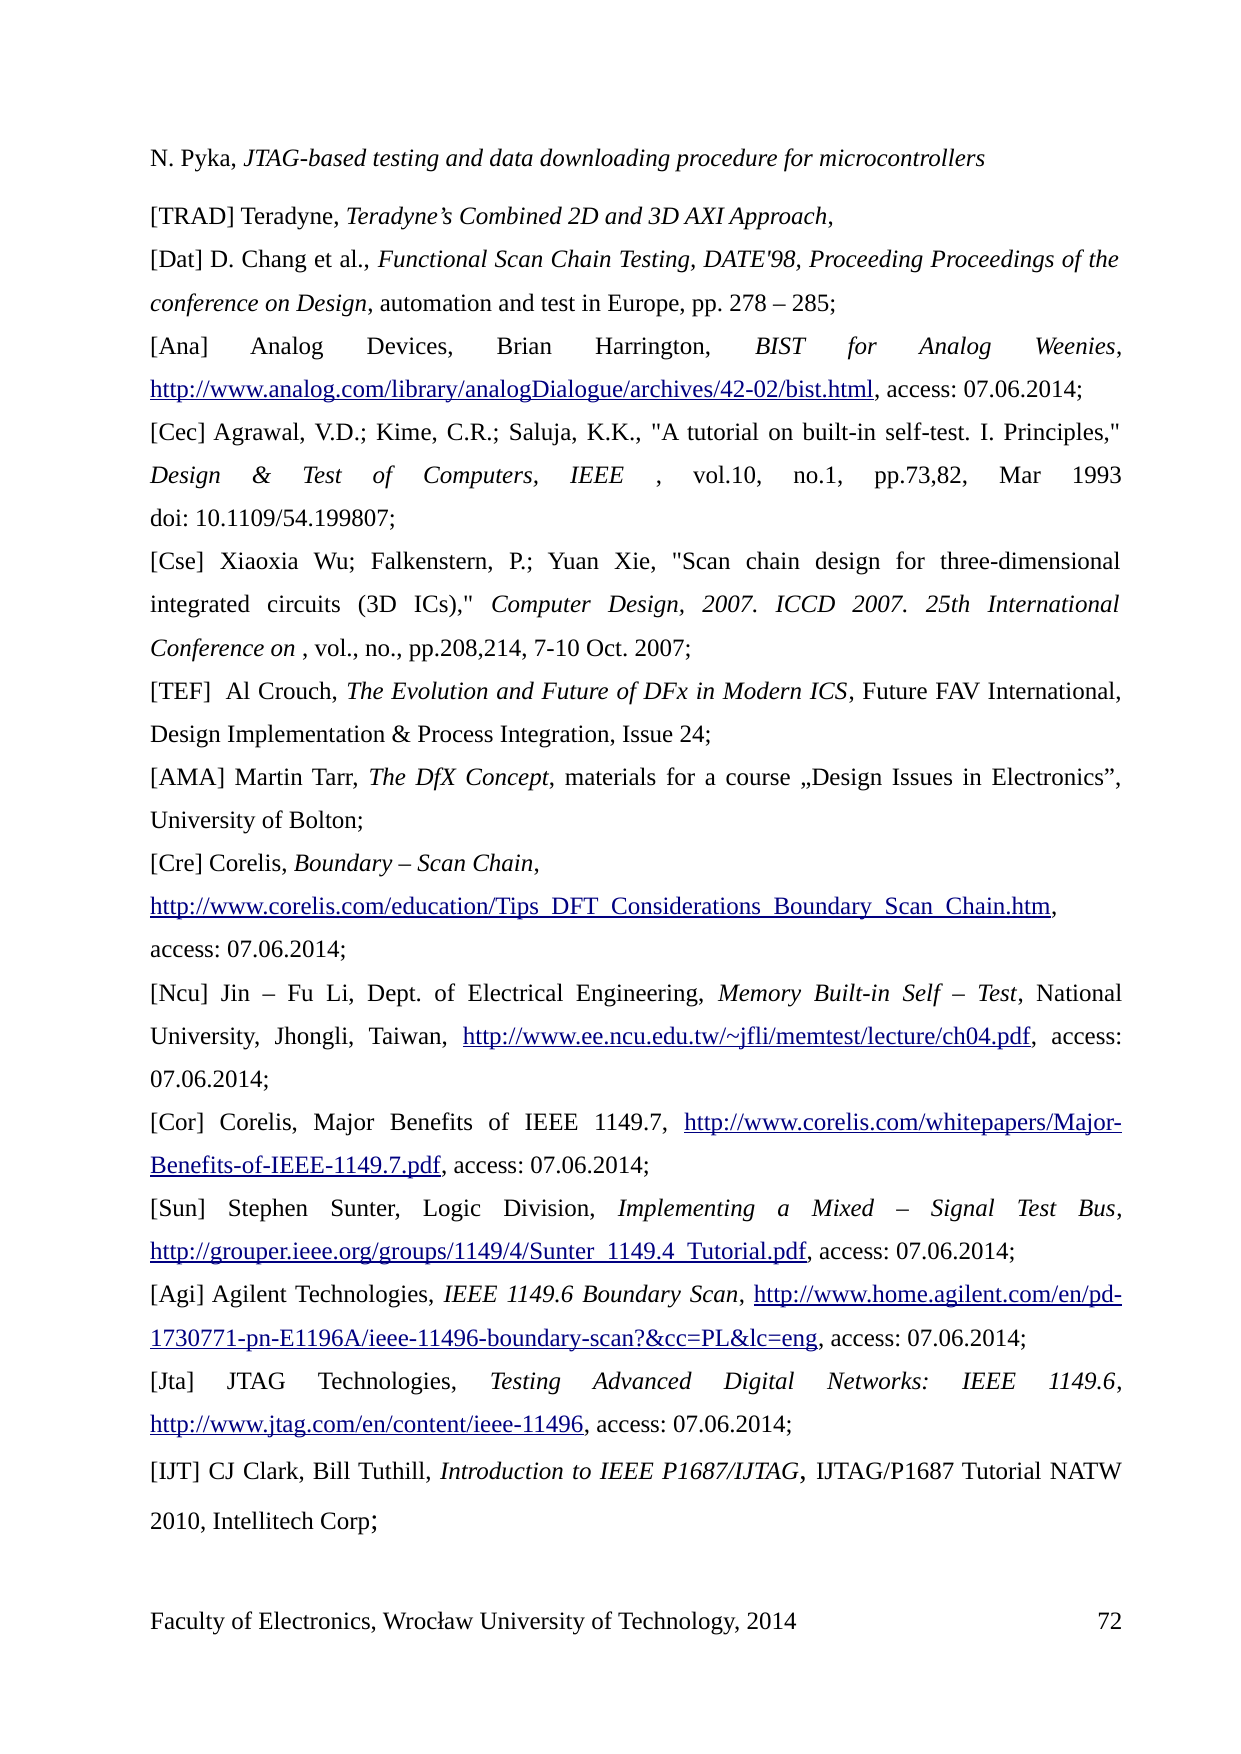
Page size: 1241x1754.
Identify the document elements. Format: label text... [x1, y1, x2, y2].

text [Dat] D. Chang et al., Functional Scan Chain Testing, DATE'98, Proceeding Proceedings of the conference on Design, automation and test in Europe, pp. 278 – 285; [150, 244, 1122, 316]
text [Ana] Analog Devices, Brian Harrington, BIST for Analog Weenies, http://www.analog.com/library/analogDialogue/archives/42-02/bist.html, access: 07.06.2014; [150, 331, 1122, 403]
text [Jta] JTAG Technologies, Testing Advanced Digital Networks: IEEE 1149.6, http://www.jtag.com/en/content/ieee-11496, access: 07.06.2014; [150, 1366, 1122, 1438]
text [Cre] Corelis, Boundary – Scan Chain, http://www.corelis.com/education/Tips_DFT_Considerations_Boundary_Scan_Chain.htm, access: 07.06.2014; [150, 848, 1122, 963]
text [Sun] Stephen Sunter, Logic Division, Implementing a Mixed – Signal Test Bus, http://grouper.ieee.org/groups/1149/4/Sunter_1149.4_Tutorial.pdf, access: 07.06.2014; [150, 1193, 1122, 1265]
text [Cse] Xiaoxia Wu; Falkenstern, P.; Yuan Xie, "Scan chain design for three-dimensional integrated circuits (3D ICs)," Computer Design, 2007. ICCD 2007. 25th International Conference on , vol., no., pp.208,214, 7-10 Oct. 2007; [150, 546, 1122, 661]
text [IJT] CJ Clark, Bill Tuthill, Introduction to IEEE P1687/IJTAG, IJTAG/P1687 Tutorial NATW 2010, Intellitech Corp; [150, 1452, 1122, 1536]
text [AMA] Martin Tarr, The DfX Concept, materials for a course „Design Issues in Electronics”, University of Bolton; [150, 762, 1122, 834]
text [Cor] Corelis, Major Benefits of IEEE 1149.7, http://www.corelis.com/whitepapers/Major-Benefits-of-IEEE-1149.7.pdf, access: 07.06.2014; [150, 1107, 1122, 1179]
text [Ncu] Jin – Fu Li, Dept. of Electrical Engineering, Memory Built-in Self – Test, National University, Jhongli, Taiwan, http://www.ee.ncu.edu.tw/~jfli/memtest/lecture/ch04.pdf, access: 07.06.2014; [150, 978, 1122, 1093]
text [Agi] Agilent Technologies, IEEE 1149.6 Boundary Scan, http://www.home.agilent.com/en/pd-1730771-pn-E1196A/ieee-11496-boundary-scan?&cc=PL&lc=eng, access: 07.06.2014; [150, 1279, 1122, 1351]
text [TRAD] Teradyne, Teradyne’s Combined 2D and 3D AXI Approach, [150, 201, 1122, 230]
text [TEF] Al Crouch, The Evolution and Future of DFx in Modern ICS, Future FAV International, Design Implementation & Process Integration, Issue 24; [150, 676, 1122, 748]
text [Cec] Agrawal, V.D.; Kime, C.R.; Saluja, K.K., "A tutorial on built-in self-test. I. Principles," Design & Test of Computers, IEEE , vol.10, no.1, pp.73,82, Mar 1993 doi: 10.1109/54.199807; [150, 417, 1122, 532]
